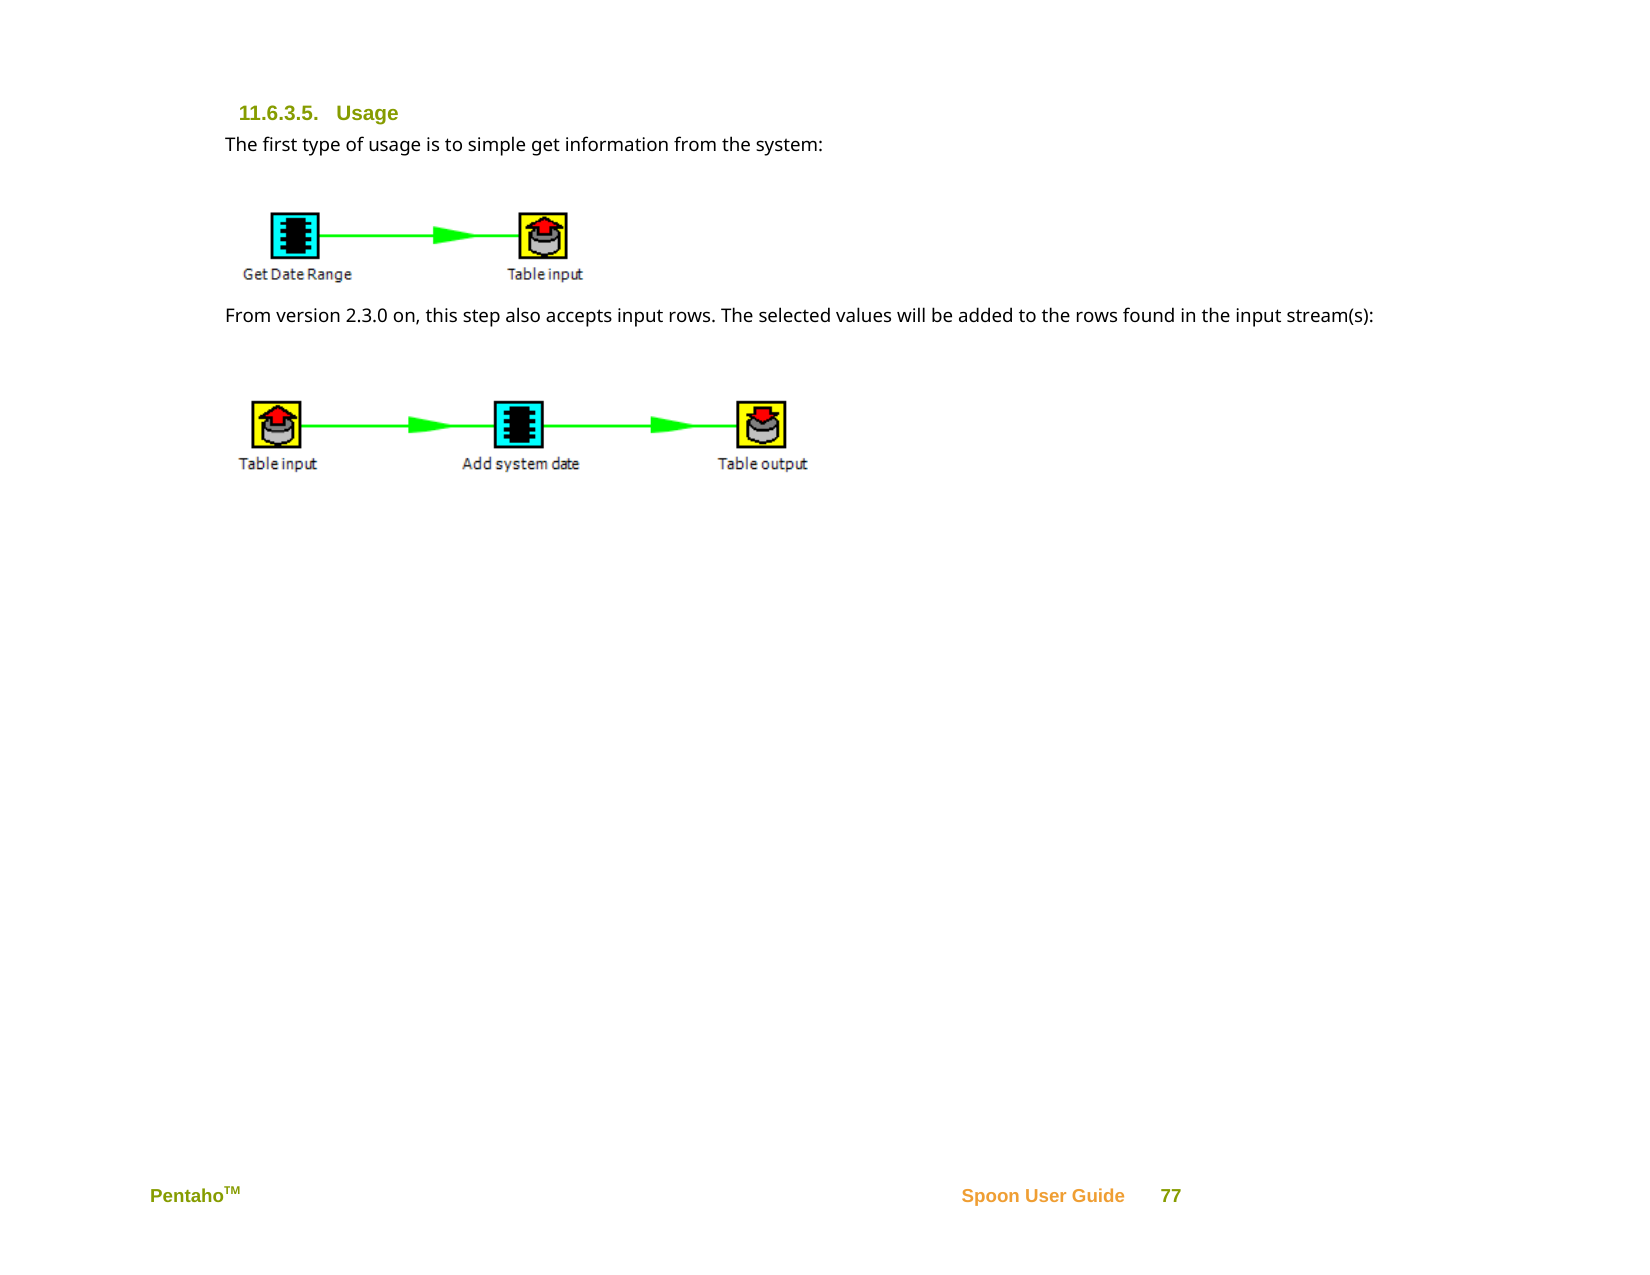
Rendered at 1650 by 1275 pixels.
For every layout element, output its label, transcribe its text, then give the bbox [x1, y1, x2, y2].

subtitle Usage [239, 93, 1500, 128]
text The first type of usage is to simple get information from the system: [225, 128, 1500, 158]
text From version 2.3.0 on, this step also accepts input rows. The selected values will be added to the rows found in the input stream(s): [225, 187, 1500, 328]
